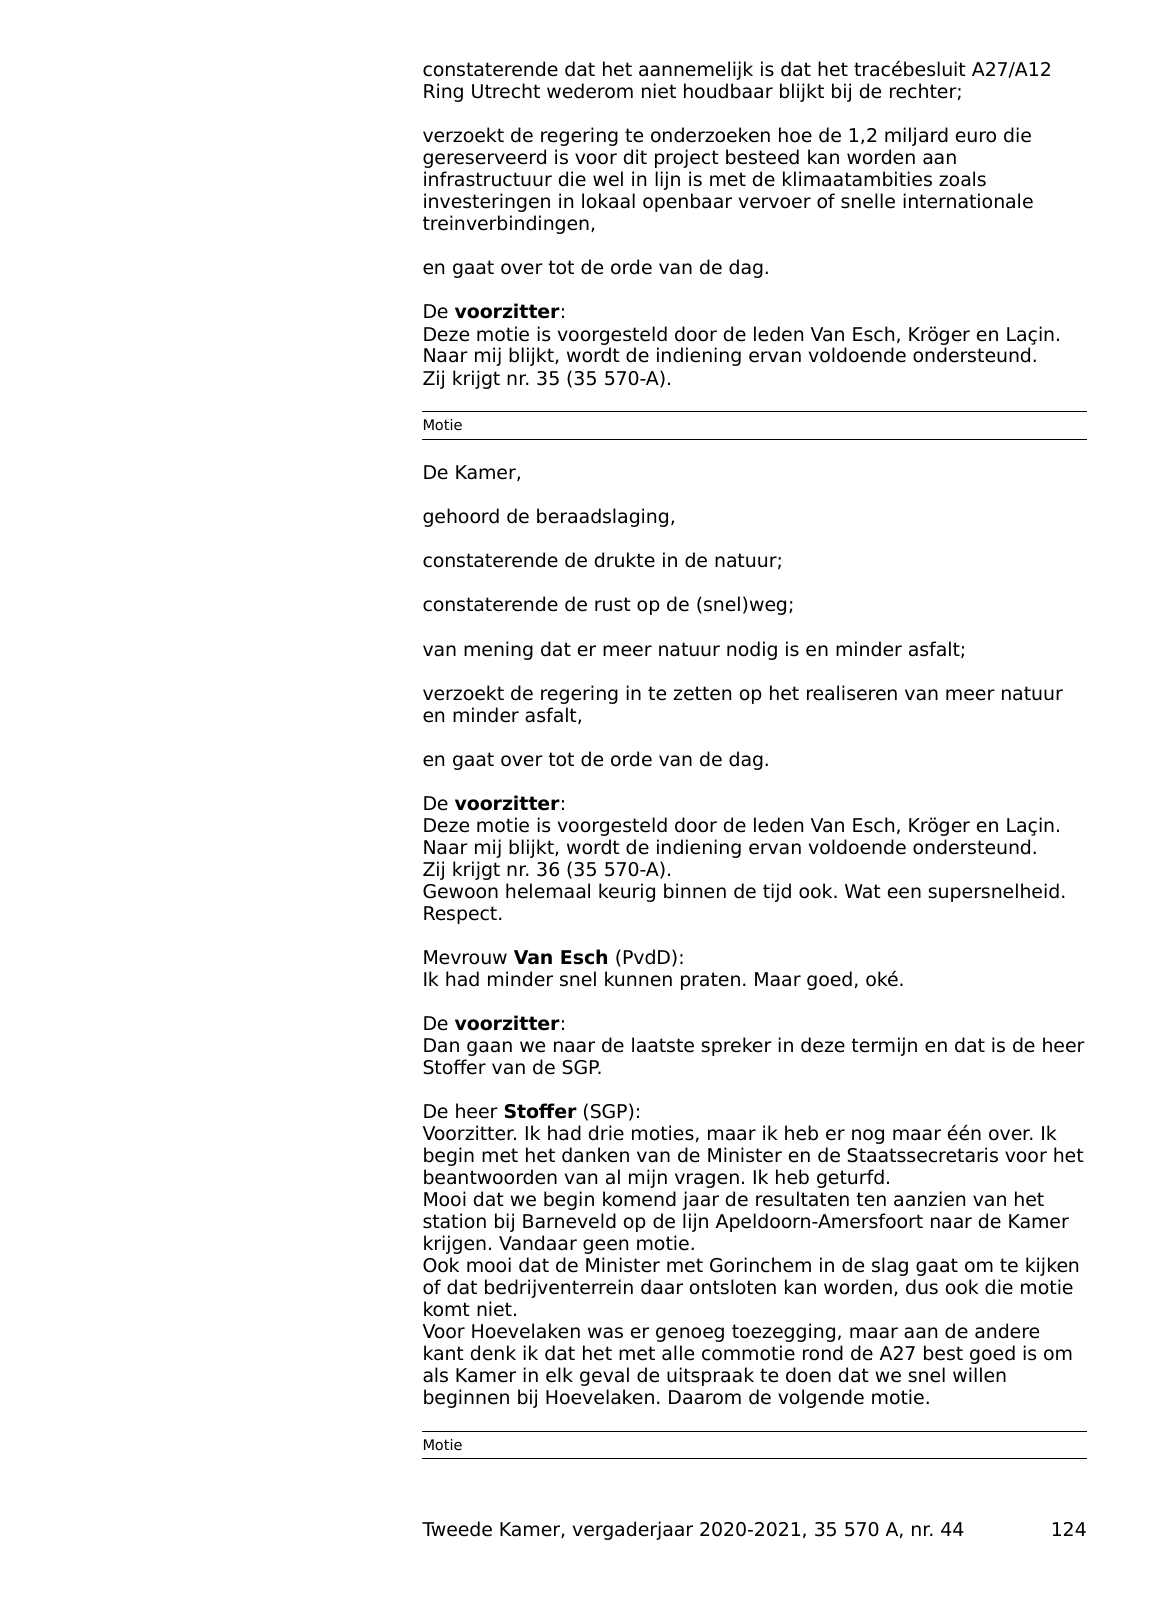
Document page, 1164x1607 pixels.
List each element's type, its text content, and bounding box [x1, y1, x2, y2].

text Ik had minder snel kunnen praten. Maar goed, oké. [422, 969, 1087, 991]
text Zij krijgt nr. 36 (35 570-A). [422, 859, 1087, 881]
text Dan gaan we naar de laatste spreker in deze termijn en dat is de heer Stoffer van de SGP. [422, 1035, 1087, 1079]
text verzoekt de regering in te zetten op het realiseren van meer natuur en minder asfalt, [422, 683, 1087, 727]
text De heer Stoffer (SGP): [422, 1101, 1087, 1123]
text en gaat over tot de orde van de dag. [422, 257, 1087, 279]
table_header Motie [422, 1432, 1087, 1458]
text De voorzitter: [422, 301, 1087, 323]
text De voorzitter: [422, 793, 1087, 815]
text Mooi dat we begin komend jaar de resultaten ten aanzien van het station bij Barneveld op de lijn Apeldoorn-Amersfoort naar de Kamer krijgen. Vandaar geen motie. [422, 1189, 1087, 1255]
text en gaat over tot de orde van de dag. [422, 749, 1087, 771]
text Voorzitter. Ik had drie moties, maar ik heb er nog maar één over. Ik begin met het danken van de Minister en de Staatssecretaris voor het beantwoorden van al mijn vragen. Ik heb geturfd. [422, 1123, 1087, 1189]
text De Kamer, [422, 462, 1087, 484]
table_header Motie [422, 412, 1087, 439]
text De voorzitter: [422, 1013, 1087, 1035]
text constaterende de rust op de (snel)weg; [422, 594, 1087, 616]
text verzoekt de regering te onderzoeken hoe de 1,2 miljard euro die gereserveerd is voor dit project besteed kan worden aan infrastructuur die wel in lijn is met de klimaatambities zoals investeringen in lokaal openbaar vervoer of snelle internationale treinverbindingen, [422, 125, 1087, 235]
text constaterende de drukte in de natuur; [422, 550, 1087, 572]
text Zij krijgt nr. 35 (35 570-A). [422, 367, 1087, 389]
text Deze motie is voorgesteld door de leden Van Esch, Kröger en Laçin. Naar mij blijkt, wordt de indiening ervan voldoende ondersteund. [422, 815, 1087, 859]
text gehoord de beraadslaging, [422, 506, 1087, 528]
text Mevrouw Van Esch (PvdD): [422, 947, 1087, 969]
text van mening dat er meer natuur nodig is en minder asfalt; [422, 638, 1087, 661]
text constaterende dat het aannemelijk is dat het tracébesluit A27/A12 Ring Utrecht wederom niet houdbaar blijkt bij de rechter; [422, 59, 1087, 103]
text Deze motie is voorgesteld door de leden Van Esch, Kröger en Laçin. Naar mij blijkt, wordt de indiening ervan voldoende ondersteund. [422, 323, 1087, 367]
text Voor Hoevelaken was er genoeg toezegging, maar aan de andere kant denk ik dat het met alle commotie rond de A27 best goed is om als Kamer in elk geval de uitspraak te doen dat we snel willen beginnen bij Hoevelaken. Daarom de volgende motie. [422, 1321, 1087, 1409]
text Gewoon helemaal keurig binnen de tijd ook. Wat een supersnelheid. Respect. [422, 881, 1087, 925]
text Ook mooi dat de Minister met Gorinchem in de slag gaat om te kijken of dat bedrijventerrein daar ontsloten kan worden, dus ook die motie komt niet. [422, 1255, 1087, 1321]
